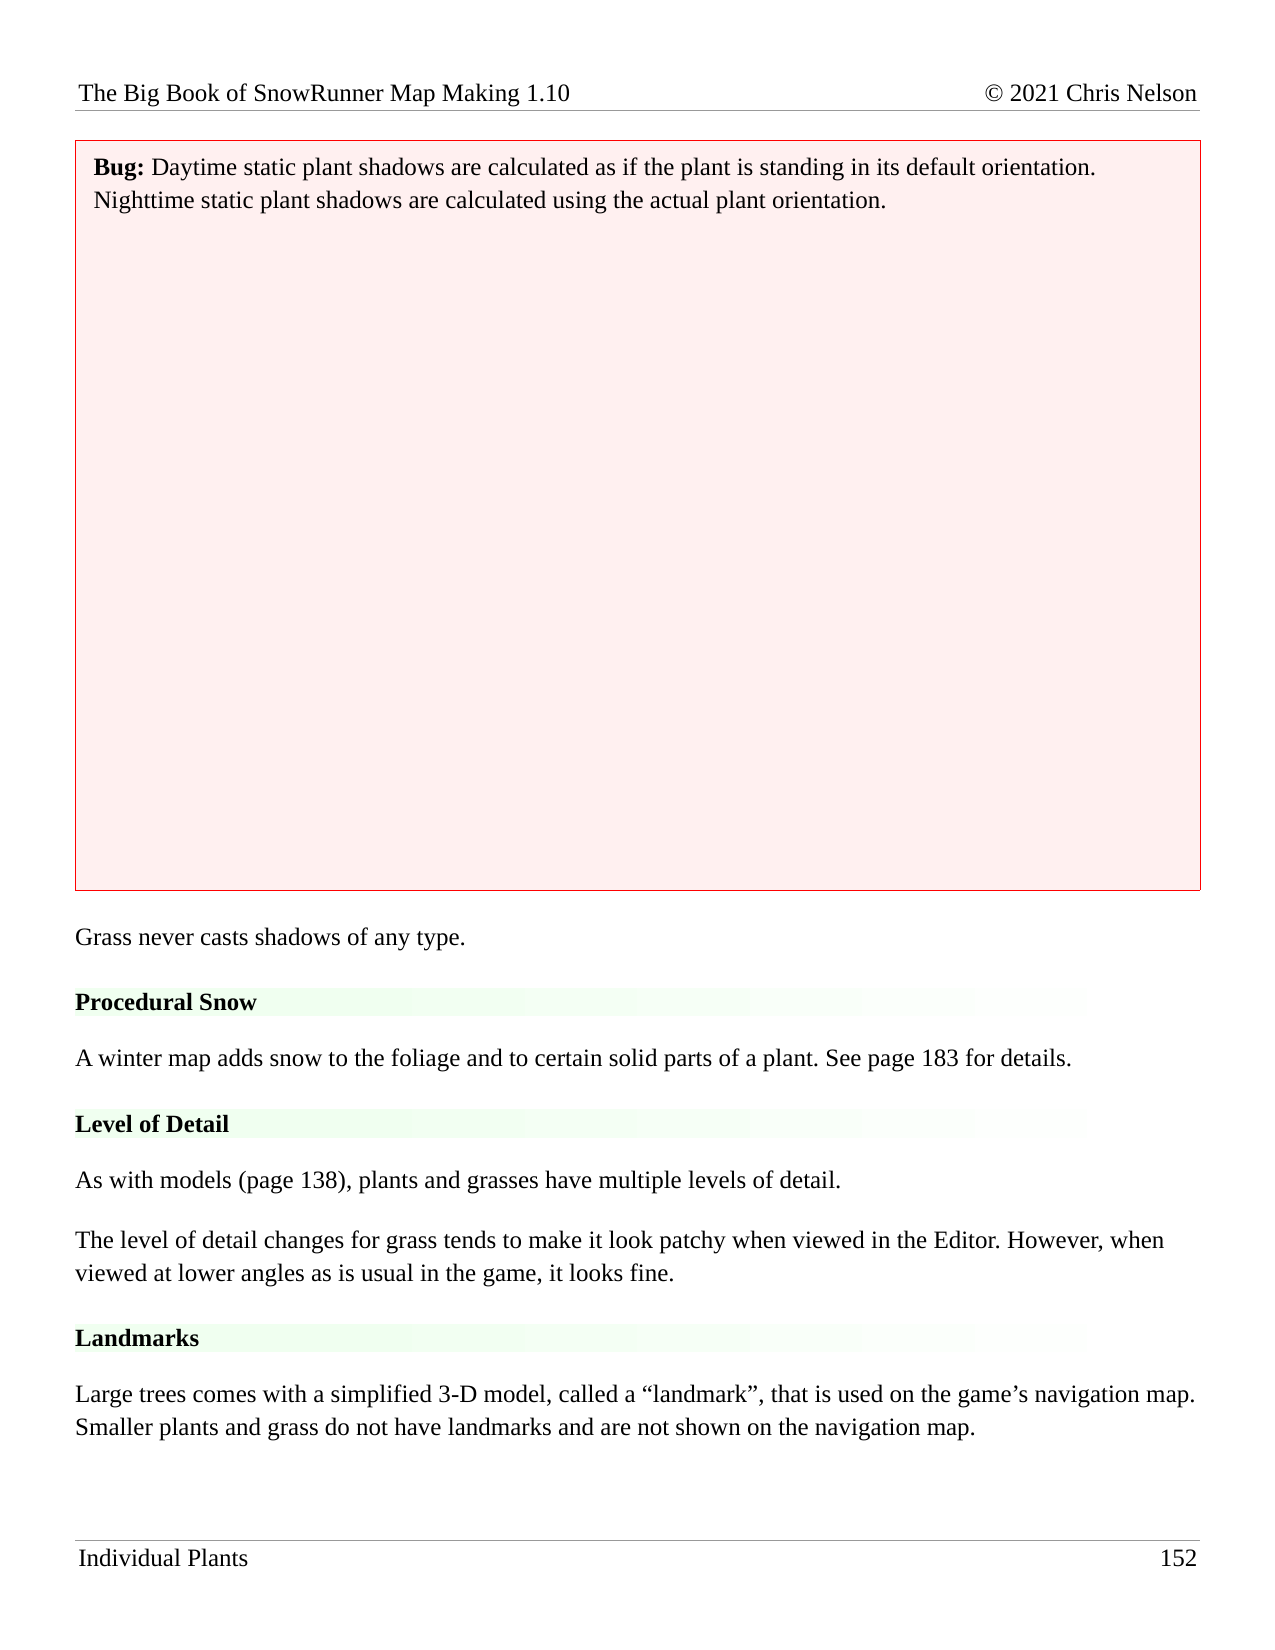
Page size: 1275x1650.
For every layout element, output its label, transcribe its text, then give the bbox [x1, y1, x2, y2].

text As with models (page 138), plants and grasses have multiple levels of detail. [75, 1165, 1200, 1193]
text Grass never casts shadows of any type. [75, 922, 1200, 950]
subtitle Procedural Snow [75, 988, 1200, 1016]
subtitle Landmarks [75, 1324, 1200, 1352]
text A winter map adds snow to the foliage and to certain solid parts of a plant. See page 183 for details. [75, 1043, 1200, 1072]
text Large trees comes with a simplified 3‑D model, called a “landmark”, that is used on the game’s navigation map. Smaller plants and grass do not have landmarks and are not shown on the navigation map. [75, 1379, 1200, 1441]
subtitle Level of Detail [75, 1109, 1200, 1138]
text The level of detail changes for grass tends to make it look patchy when viewed in the Editor. However, when viewed at lower angles as is usual in the game, it looks fine. [75, 1225, 1200, 1286]
list Daytime static plant shadows are calculated as if the plant is standing in its default orientation. Nighttime static plant shadows are calculated using the actual plant orientation. [76, 141, 1200, 214]
